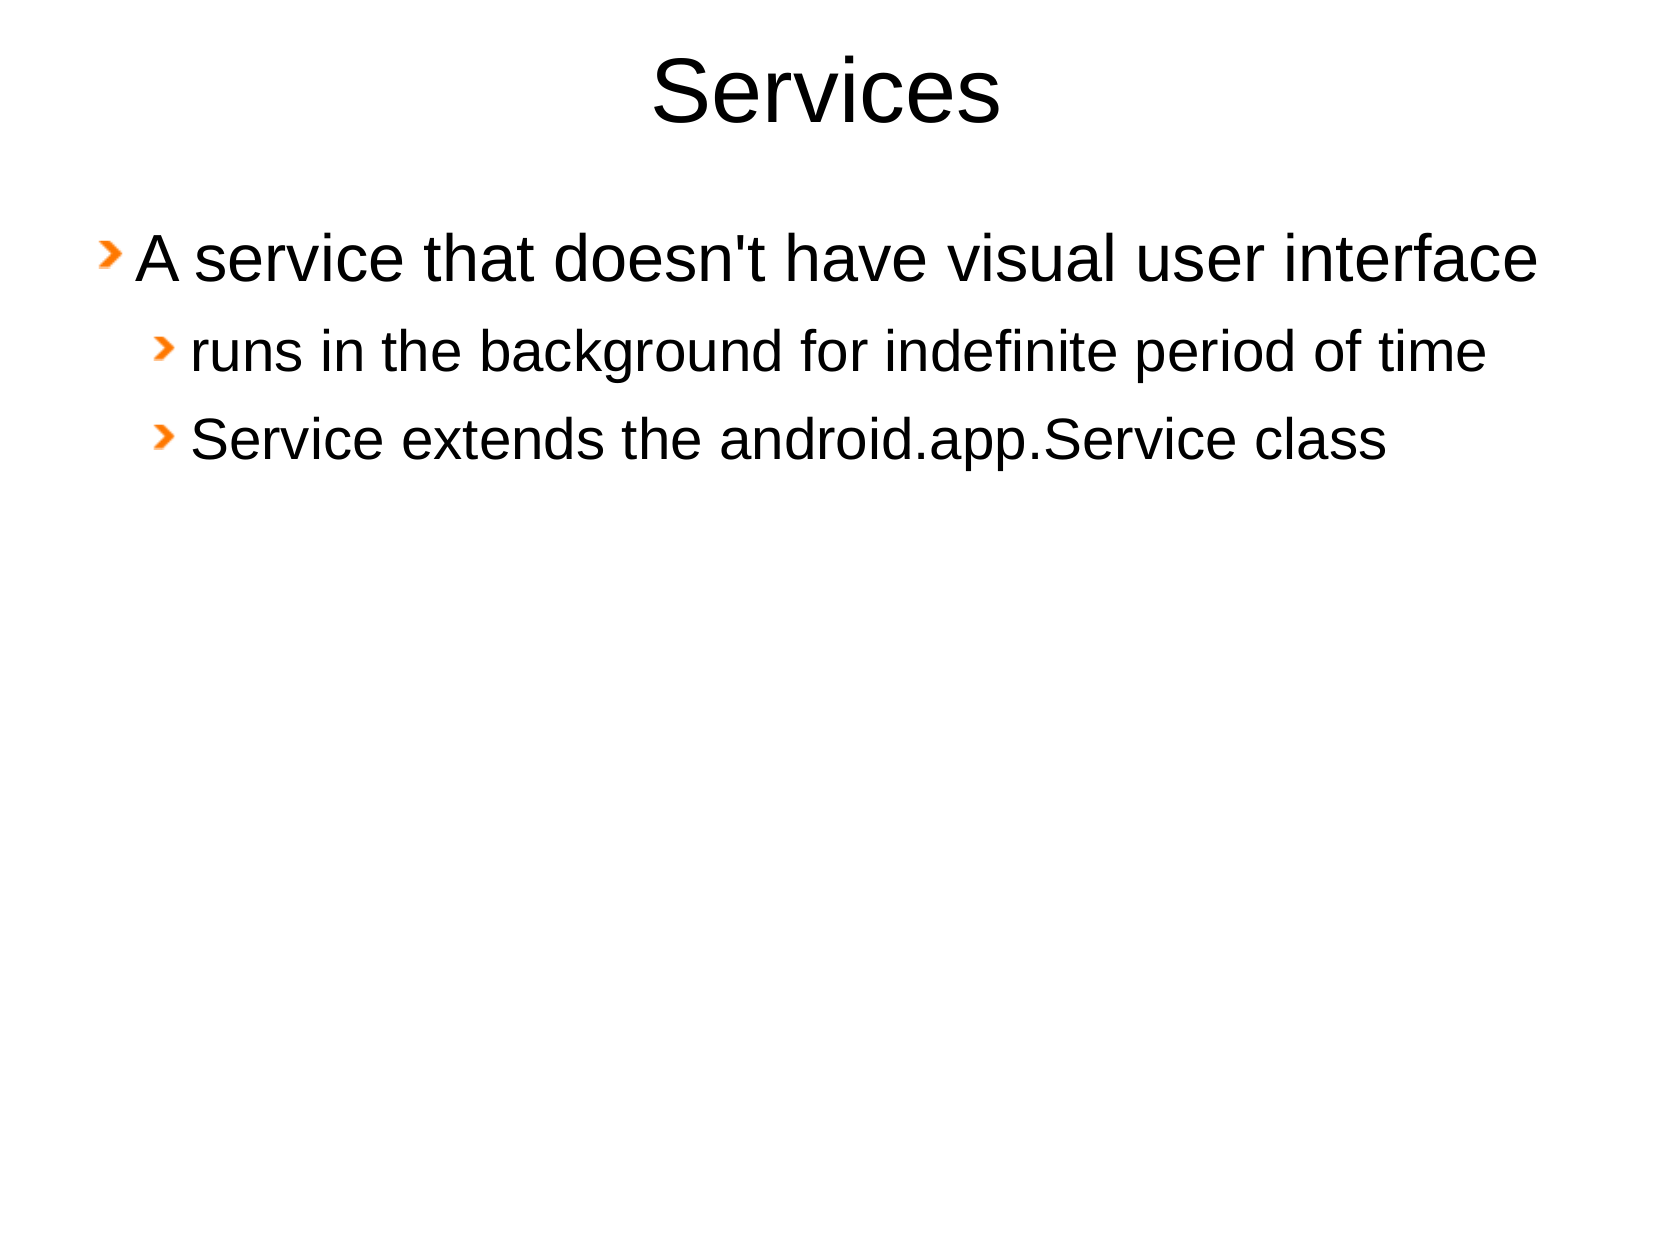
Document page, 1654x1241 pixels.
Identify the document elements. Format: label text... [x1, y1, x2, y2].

list A service that doesn't have visual user interface runs in the background for indefinite period of time Service extends the android.app.Service class [82, 206, 1571, 1144]
title Services [82, 16, 1571, 155]
